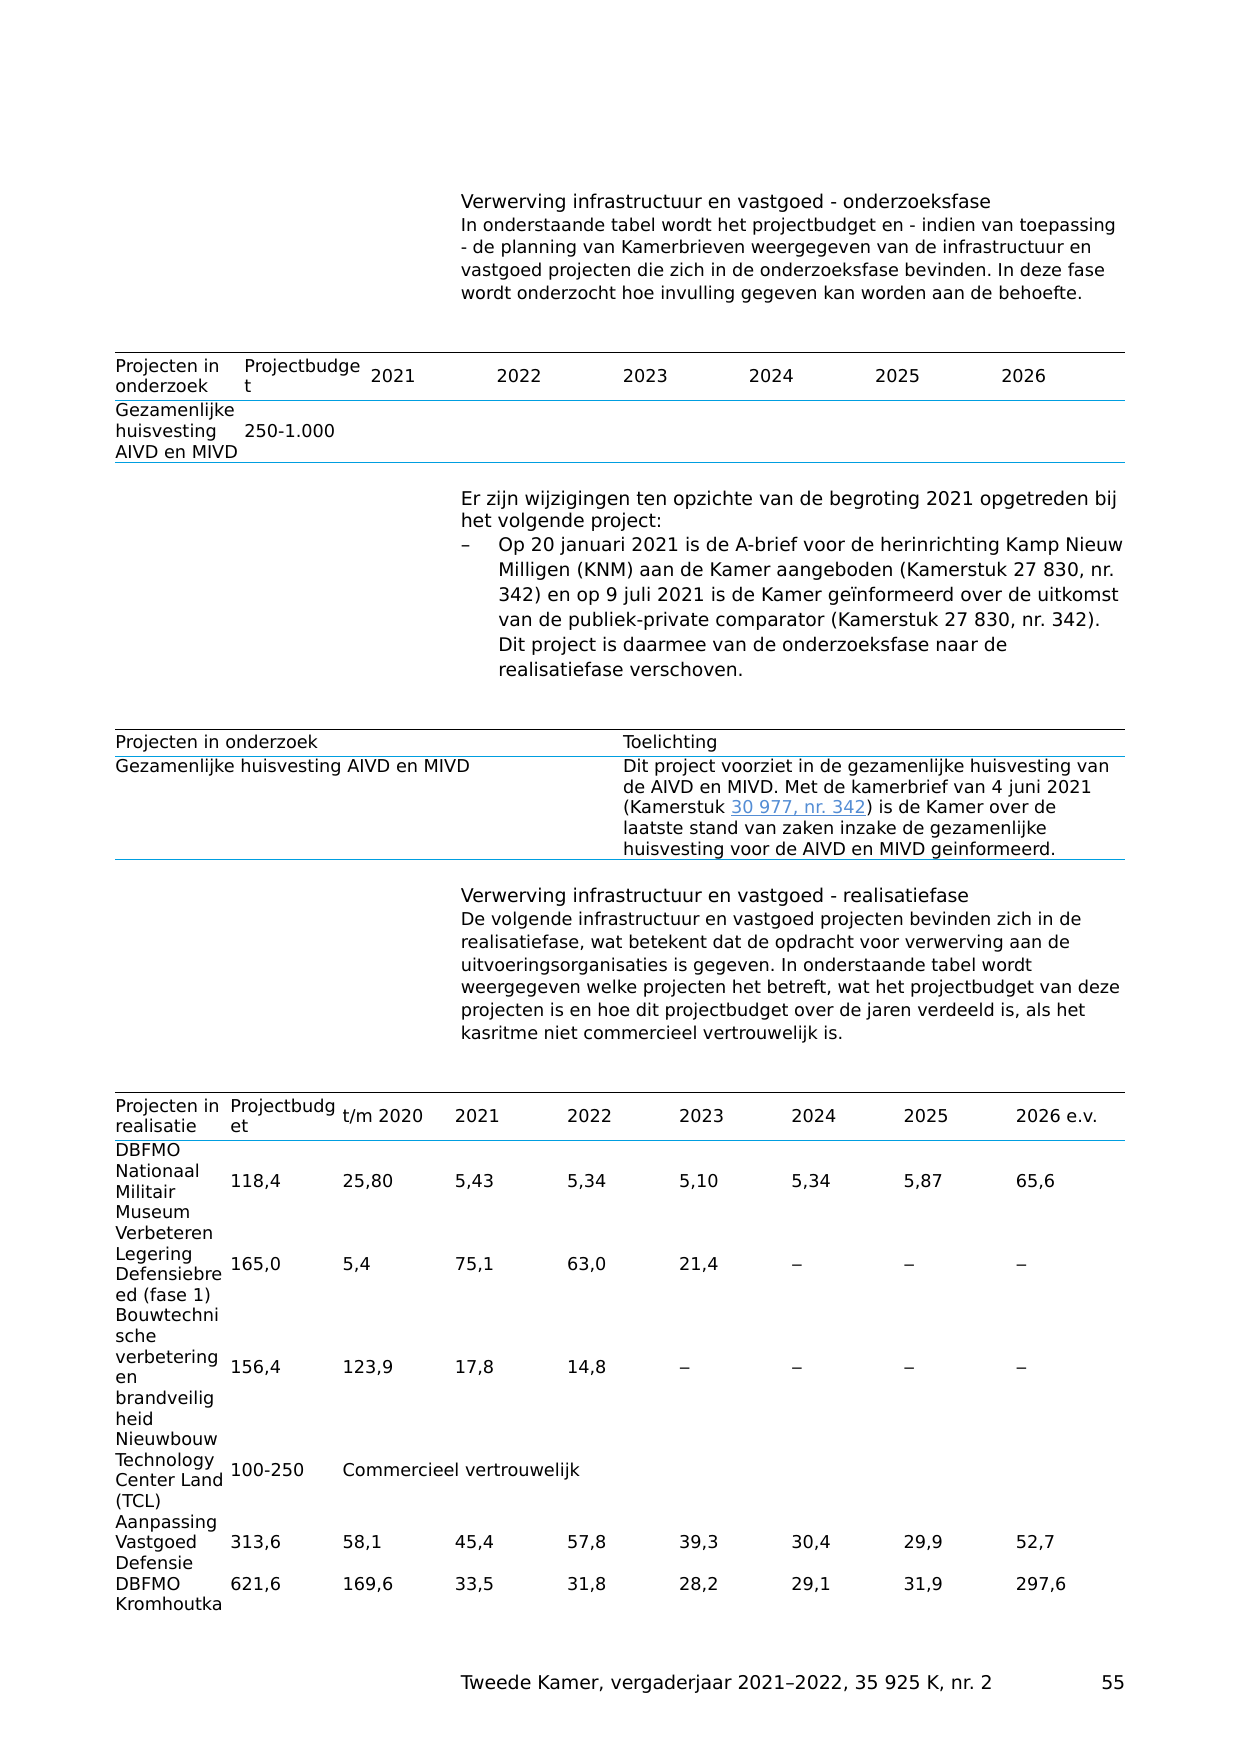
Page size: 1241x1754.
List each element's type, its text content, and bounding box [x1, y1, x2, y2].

table_cell [620, 401, 746, 462]
table_cell Projectbudget [227, 1093, 339, 1140]
table_cell [998, 401, 1125, 462]
title Verwerving infrastructuur en vastgoed - onderzoeksfase [461, 191, 1125, 213]
table_cell t/m 2020 [340, 1093, 452, 1140]
table_cell 52,7 [1013, 1512, 1125, 1573]
table_cell ‒ [1013, 1305, 1125, 1429]
table_cell 5,87 [900, 1141, 1013, 1223]
table_cell DBFMO Nationaal Militair Museum [115, 1141, 227, 1223]
table_header Tabel 32 Projecten in onderzoeksfase (in miljoenen euro) [115, 327, 1125, 352]
table_cell Commercieel vertrouwelijk [340, 1429, 1125, 1512]
table_cell 156,4 [227, 1305, 339, 1429]
table_cell Projecten in realisatie [115, 1093, 227, 1140]
table_cell 28,2 [676, 1574, 788, 1615]
table_cell 169,6 [340, 1574, 452, 1615]
table_cell 58,1 [340, 1512, 452, 1573]
table_cell 75,1 [452, 1223, 564, 1305]
table_cell 5,10 [676, 1141, 788, 1223]
table_cell 57,8 [564, 1512, 676, 1573]
table_cell 2026 e.v. [1013, 1093, 1125, 1140]
table_cell 297,6 [1013, 1574, 1125, 1615]
table_cell 29,9 [900, 1512, 1013, 1573]
table_cell 31,8 [564, 1574, 676, 1615]
table_cell Dit project voorziet in de gezamenlijke huisvesting van de AIVD en MIVD. Met de kamerbrief van 4 juni 2021 (Kamerstuk 30 977, nr. 342) is de Kamer over de laatste stand van zaken inzake de gezamenlijke huisvesting voor de AIVD en MIVD geinformeerd. [620, 757, 1125, 859]
table_cell Bouwtechnische verbeteringen brandveiligheid [115, 1305, 227, 1429]
table_cell [872, 401, 998, 462]
table_cell ‒ [788, 1223, 900, 1305]
table_cell 39,3 [676, 1512, 788, 1573]
table_cell Projecten in onderzoek [115, 730, 620, 756]
table_cell 100-250 [227, 1429, 339, 1512]
table_cell 2025 [872, 353, 998, 400]
table_cell 21,4 [676, 1223, 788, 1305]
table_cell 65,6 [1013, 1141, 1125, 1223]
table_cell 2023 [620, 353, 746, 400]
table_cell 5,34 [564, 1141, 676, 1223]
table_cell 165,0 [227, 1223, 339, 1305]
table_cell 313,6 [227, 1512, 339, 1573]
table_cell 31,9 [900, 1574, 1013, 1615]
list Op 20 januari 2021 is de A-brief voor de herinrichting Kamp Nieuw Milligen (KNM) aan de Kamer aangeboden (Kamerstuk 27 830, nr. 342) en op 9 juli 2021 is de Kamer geïnformeerd over de uitkomst van de publiek-private comparator (Kamerstuk 27 830, nr. 342). Dit project is daarmee van de onderzoeksfase naar de realisatiefase verschoven. [461, 532, 1125, 682]
table_cell 5,43 [452, 1141, 564, 1223]
table_cell 5,34 [788, 1141, 900, 1223]
table_cell 5,4 [340, 1223, 452, 1305]
table_cell 30,4 [788, 1512, 900, 1573]
table_cell 45,4 [452, 1512, 564, 1573]
table_cell Nieuwbouw Technology Center Land (TCL) [115, 1429, 227, 1512]
table_cell 123,9 [340, 1305, 452, 1429]
table_cell 118,4 [227, 1141, 339, 1223]
table_cell [368, 401, 493, 462]
table_cell ‒ [676, 1305, 788, 1429]
table_cell Aanpassing Vastgoed Defensie [115, 1512, 227, 1573]
table_cell 63,0 [564, 1223, 676, 1305]
table_cell 2025 [900, 1093, 1013, 1140]
table_cell ‒ [788, 1305, 900, 1429]
table_cell 2024 [788, 1093, 900, 1140]
table_cell Verbeteren Legering Defensiebreed (fase 1) [115, 1223, 227, 1305]
table_cell 14,8 [564, 1305, 676, 1429]
table_cell 2024 [746, 353, 872, 400]
text De volgende infrastructuur en vastgoed projecten bevinden zich in de realisatiefase, wat betekent dat de opdracht voor verwerving aan de uitvoeringsorganisaties is gegeven. In onderstaande tabel wordt weergegeven welke projecten het betreft, wat het projectbudget van deze projecten is en hoe dit projectbudget over de jaren verdeeld is, als het kasritme niet commercieel vertrouwelijk is. [461, 907, 1125, 1044]
table_cell 2022 [494, 353, 620, 400]
table_cell 2022 [564, 1093, 676, 1140]
table_cell 17,8 [452, 1305, 564, 1429]
title Verwerving infrastructuur en vastgoed - realisatiefase [461, 885, 1125, 907]
text Er zijn wijzigingen ten opzichte van de begroting 2021 opgetreden bij het volgende project: [461, 488, 1125, 532]
table_cell ‒ [900, 1305, 1013, 1429]
text In onderstaande tabel wordt het projectbudget en - indien van toepassing - de planning van Kamerbrieven weergegeven van de infrastructuur en vastgoed projecten die zich in de onderzoeksfase bevinden. In deze fase wordt onderzocht hoe invulling gegeven kan worden aan de behoefte. [461, 213, 1125, 304]
table_header Tabel 34 Projecten in realisatiefase (in miljoenen euro) [115, 1067, 1125, 1092]
table_cell Projectbudget [241, 353, 367, 400]
table_cell 2021 [368, 353, 493, 400]
table_cell [746, 401, 872, 462]
table_cell Gezamenlijke huisvesting AIVD en MIVD [115, 757, 620, 859]
table_cell 2023 [676, 1093, 788, 1140]
table_cell Toelichting [620, 730, 1125, 756]
table_cell Gezamenlijke huisvesting AIVD en MIVD [115, 401, 241, 462]
table_cell 25,80 [340, 1141, 452, 1223]
table_cell 33,5 [452, 1574, 564, 1615]
table_cell 2021 [452, 1093, 564, 1140]
table_cell DBFMO Kromhoutka [115, 1574, 227, 1615]
table_cell ‒ [1013, 1223, 1125, 1305]
table_header Tabel 33 Toelichting projecten in onderzoeksfase [115, 704, 1125, 729]
table_cell 29,1 [788, 1574, 900, 1615]
table_cell 621,6 [227, 1574, 339, 1615]
table_cell 250-1.000 [241, 401, 367, 462]
table_cell Projecten in onderzoek [115, 353, 241, 400]
table_cell ‒ [900, 1223, 1013, 1305]
table_cell [494, 401, 620, 462]
table_cell 2026 [998, 353, 1125, 400]
